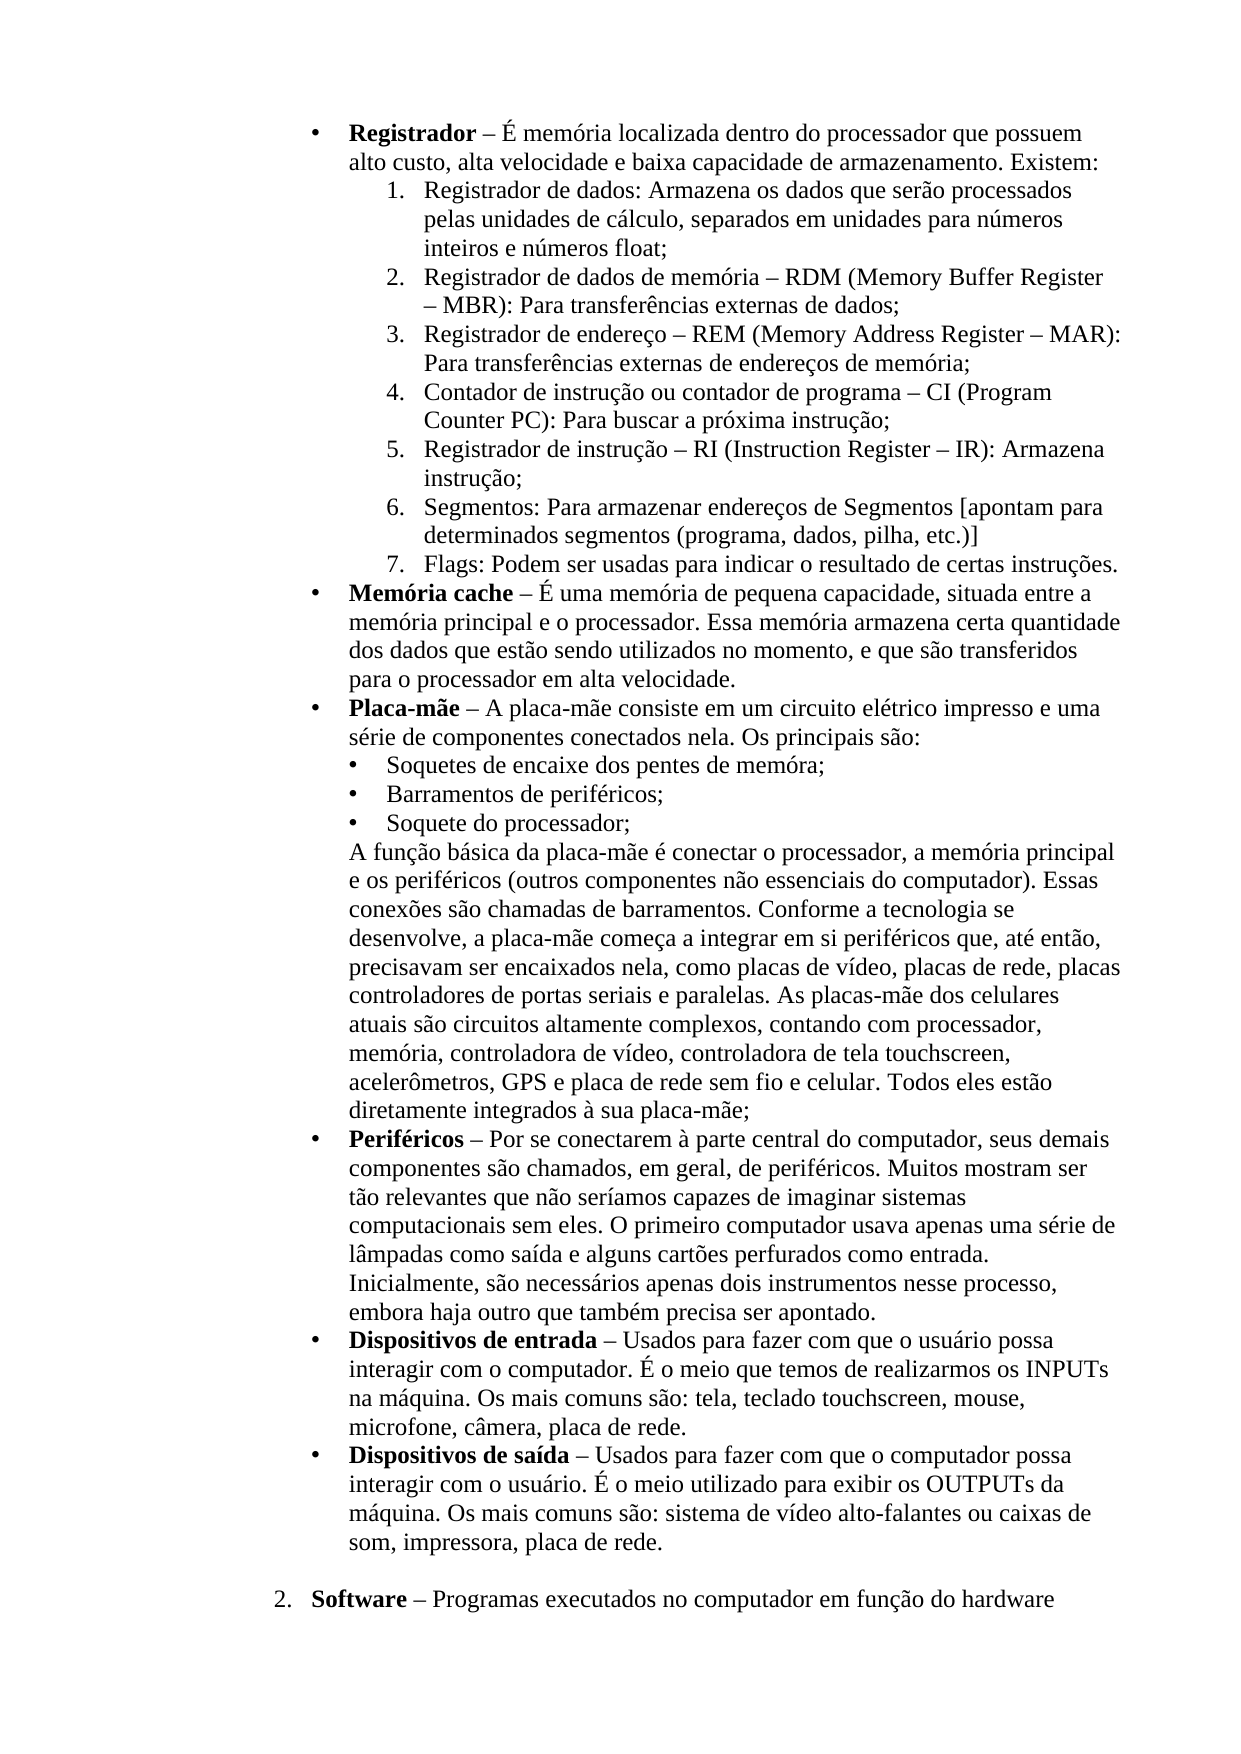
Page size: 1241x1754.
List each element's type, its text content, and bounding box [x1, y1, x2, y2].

list Dispositivos de entrada – Usados para fazer com que o usuário possa interagir com o computador. É o meio que temos de realizarmos os INPUTs na máquina. Os mais comuns são: tela, teclado touchscreen, mouse, microfone, câmera, placa de rede. [311, 1326, 1122, 1441]
list Soquete do processador; [349, 808, 1122, 837]
list Periféricos – Por se conectarem à parte central do computador, seus demais componentes são chamados, em geral, de periféricos. Muitos mostram ser tão relevantes que não seríamos capazes de imaginar sistemas computacionais sem eles. O primeiro computador usava apenas uma série de lâmpadas como saída e alguns cartões perfurados como entrada. Inicialmente, são necessários apenas dois instrumentos nesse processo, embora haja outro que também precisa ser apontado. [311, 1124, 1122, 1326]
list Dispositivos de saída – Usados para fazer com que o computador possa interagir com o usuário. É o meio utilizado para exibir os OUTPUTs da máquina. Os mais comuns são: sistema de vídeo alto-falantes ou caixas de som, impressora, placa de rede. [311, 1441, 1122, 1556]
list Registrador – É memória localizada dentro do processador que possuem alto custo, alta velocidade e baixa capacidade de armazenamento. Existem: [311, 118, 1122, 176]
list Soquetes de encaixe dos pentes de memóra; [349, 751, 1122, 779]
list Registrador de endereço – REM (Memory Address Register – MAR): Para transferências externas de endereços de memória; [386, 319, 1122, 377]
list Registrador de dados de memória – RDM (Memory Buffer Register – MBR): Para transferências externas de dados; [386, 262, 1122, 319]
list Placa-mãe – A placa-mãe consiste em um circuito elétrico impresso e uma série de componentes conectados nela. Os principais são: [311, 693, 1122, 751]
list Software – Programas executados no computador em função do hardware [274, 1584, 1122, 1613]
list Flags: Podem ser usadas para indicar o resultado de certas instruções. [386, 549, 1122, 578]
list Registrador de instrução – RI (Instruction Register – IR): Armazena instrução; [386, 434, 1122, 492]
list Contador de instrução ou contador de programa – CI (Program Counter PC): Para buscar a próxima instrução; [386, 377, 1122, 434]
list Registrador de dados: Armazena os dados que serão processados pelas unidades de cálculo, separados em unidades para números inteiros e números float; [386, 176, 1122, 262]
list Barramentos de periféricos; [349, 779, 1122, 808]
list Memória cache – É uma memória de pequena capacidade, situada entre a memória principal e o processador. Essa memória armazena certa quantidade dos dados que estão sendo utilizados no momento, e que são transferidos para o processador em alta velocidade. [311, 578, 1122, 693]
list Segmentos: Para armazenar endereços de Segmentos [apontam para determinados segmentos (programa, dados, pilha, etc.)] [386, 492, 1122, 549]
list A função básica da placa-mãe é conectar o processador, a memória principal e os periféricos (outros componentes não essenciais do computador). Essas conexões são chamadas de barramentos. Conforme a tecnologia se desenvolve, a placa-mãe começa a integrar em si periféricos que, até então, precisavam ser encaixados nela, como placas de vídeo, placas de rede, placas controladores de portas seriais e paralelas. As placas-mãe dos celulares atuais são circuitos altamente complexos, contando com processador, memória, controladora de vídeo, controladora de tela touchscreen, acelerômetros, GPS e placa de rede sem fio e celular. Todos eles estão diretamente integrados à sua placa-mãe; [311, 837, 1122, 1124]
